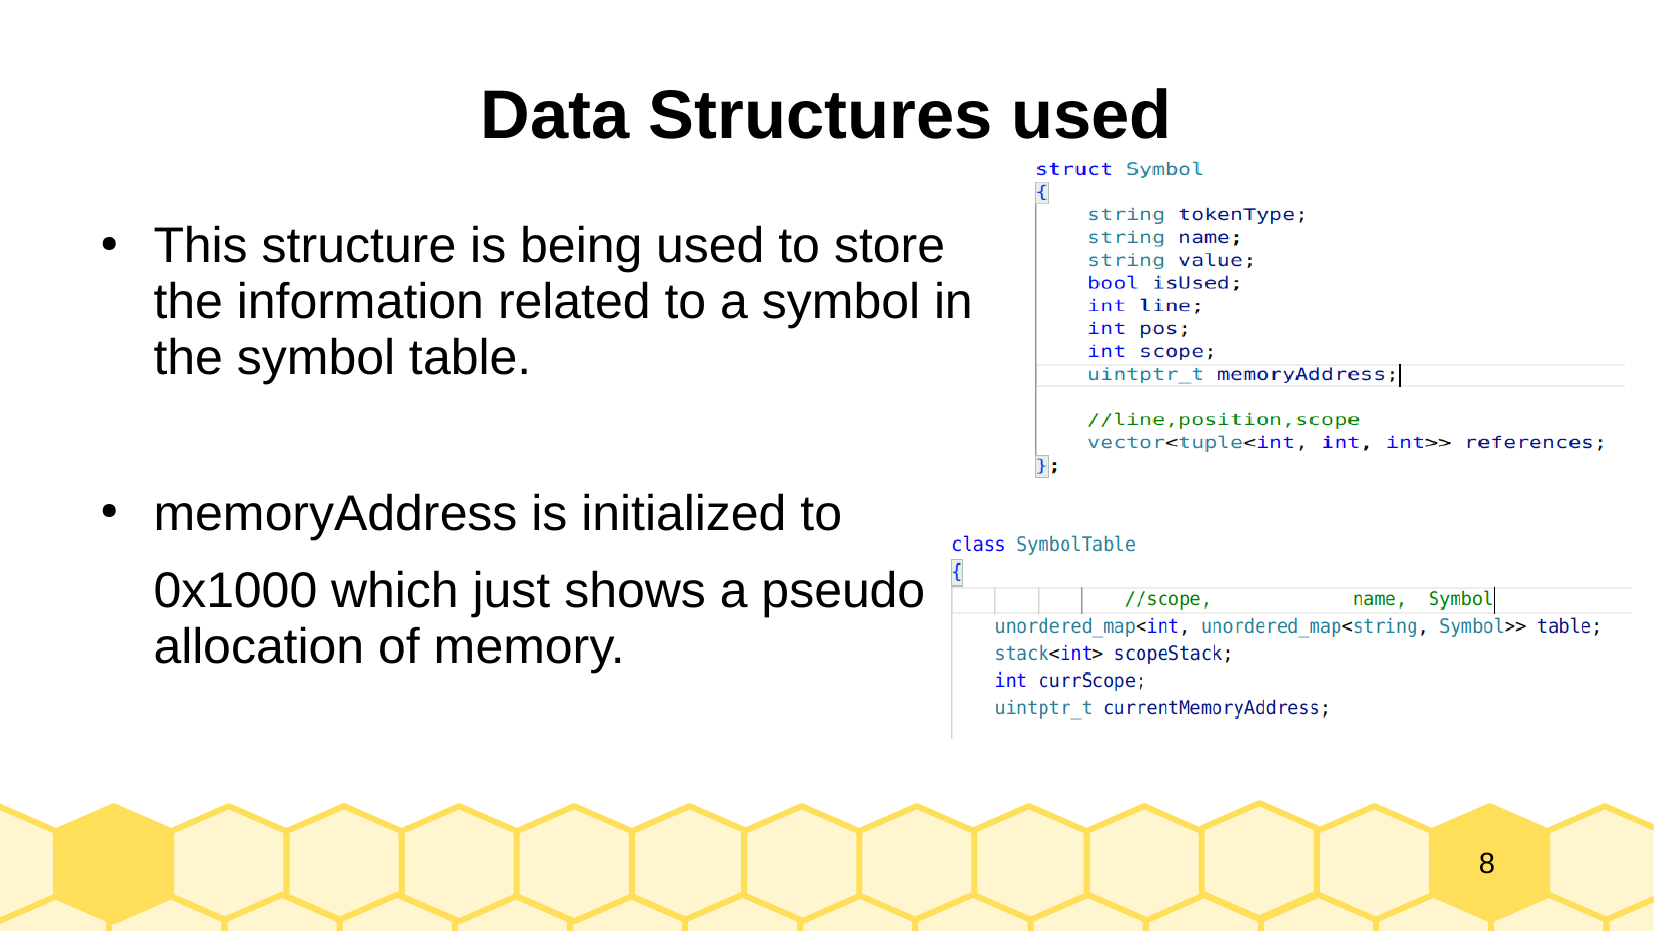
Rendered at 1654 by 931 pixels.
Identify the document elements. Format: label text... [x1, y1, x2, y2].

picture [944, 521, 1632, 739]
title Data Structures used [82, 37, 1571, 193]
picture [1016, 147, 1625, 502]
list This structure is being used to store the information related to a symbol in the symbol table. memoryAddress is initialized to 0x1000 which just shows a pseudo allocation of memory. [82, 217, 975, 758]
